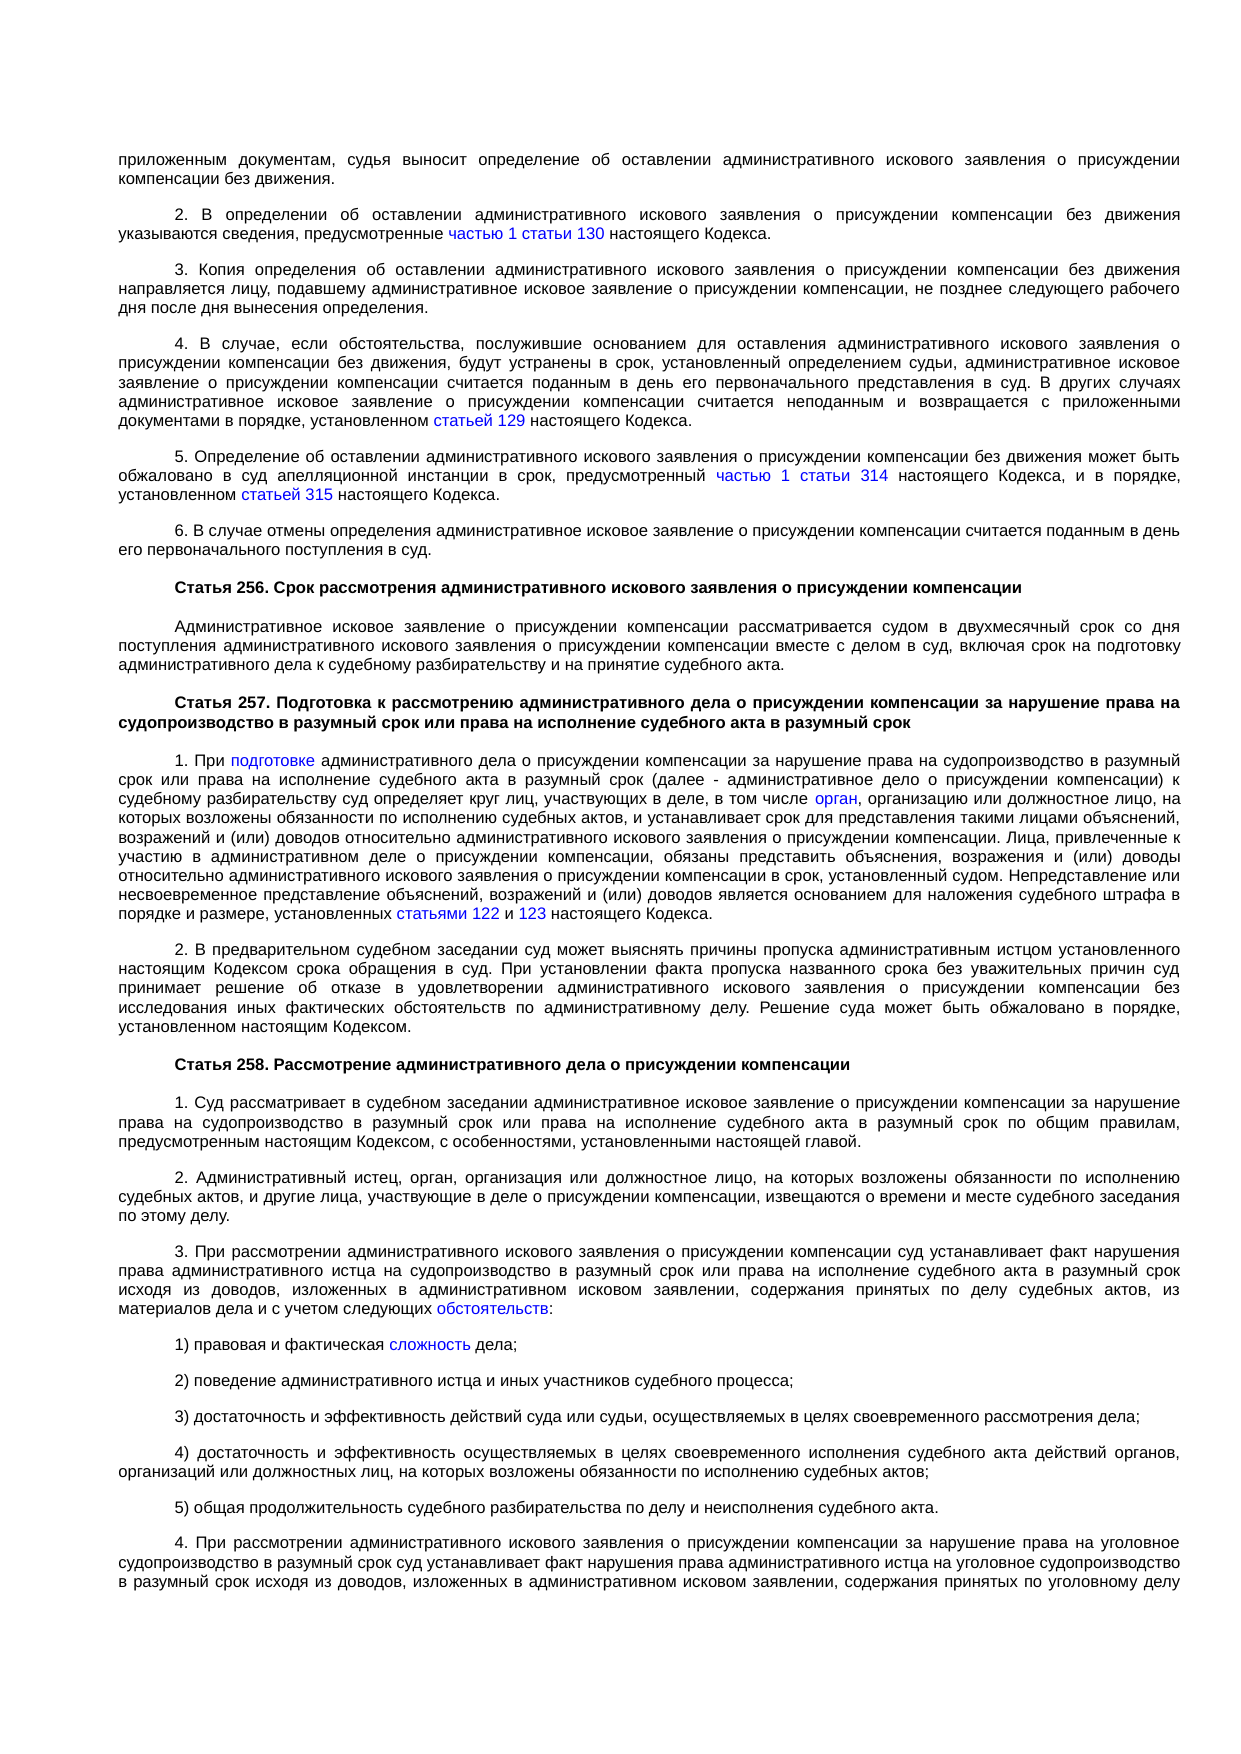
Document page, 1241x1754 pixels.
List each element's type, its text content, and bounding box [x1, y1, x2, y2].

text 4) достаточность и эффективность осуществляемых в целях своевременного исполнения судебного акта действий органов, организаций или должностных лиц, на которых возложены обязанности по исполнению судебных актов; [118, 1442, 1181, 1481]
text 1) правовая и фактическая сложность дела; [118, 1335, 1181, 1354]
text приложенным документам, судья выносит определение об оставлении административного искового заявления о присуждении компенсации без движения. [118, 150, 1181, 188]
text 5) общая продолжительность судебного разбирательства по делу и неисполнения судебного акта. [118, 1497, 1181, 1517]
text Административное исковое заявление о присуждении компенсации рассматривается судом в двухмесячный срок со дня поступления административного искового заявления о присуждении компенсации вместе с делом в суд, включая срок на подготовку административного дела к судебному разбирательству и на принятие судебного акта. [118, 617, 1181, 674]
subtitle Статья 256. Срок рассмотрения административного искового заявления о присуждении компенсации [118, 578, 1181, 597]
text 6. В случае отмены определения административное исковое заявление о присуждении компенсации считается поданным в день его первоначального поступления в суд. [118, 521, 1181, 559]
subtitle Статья 257. Подготовка к рассмотрению административного дела о присуждении компенсации за нарушение права на судопроизводство в разумный срок или права на исполнение судебного акта в разумный срок [118, 693, 1181, 732]
text 2. В предварительном судебном заседании суд может выяснять причины пропуска административным истцом установленного настоящим Кодексом срока обращения в суд. При установлении факта пропуска названного срока без уважительных причин суд принимает решение об отказе в удовлетворении административного искового заявления о присуждении компенсации без исследования иных фактических обстоятельств по административному делу. Решение суда может быть обжаловано в порядке, установленном настоящим Кодексом. [118, 940, 1181, 1036]
text 3. При рассмотрении административного искового заявления о присуждении компенсации суд устанавливает факт нарушения права административного истца на судопроизводство в разумный срок или права на исполнение судебного акта в разумный срок исходя из доводов, изложенных в административном исковом заявлении, содержания принятых по делу судебных актов, из материалов дела и с учетом следующих обстоятельств: [118, 1242, 1181, 1318]
text 1. Суд рассматривает в судебном заседании административное исковое заявление о присуждении компенсации за нарушение права на судопроизводство в разумный срок или права на исполнение судебного акта в разумный срок по общим правилам, предусмотренным настоящим Кодексом, с особенностями, установленными настоящей главой. [118, 1093, 1181, 1151]
text 5. Определение об оставлении административного искового заявления о присуждении компенсации без движения может быть обжаловано в суд апелляционной инстанции в срок, предусмотренный частью 1 статьи 314 настоящего Кодекса, и в порядке, установленном статьей 315 настоящего Кодекса. [118, 447, 1181, 504]
text 1. При подготовке административного дела о присуждении компенсации за нарушение права на судопроизводство в разумный срок или права на исполнение судебного акта в разумный срок (далее - административное дело о присуждении компенсации) к судебному разбирательству суд определяет круг лиц, участвующих в деле, в том числе орган, организацию или должностное лицо, на которых возложены обязанности по исполнению судебных актов, и устанавливает срок для представления такими лицами объяснений, возражений и (или) доводов относительно административного искового заявления о присуждении компенсации. Лица, привлеченные к участию в административном деле о присуждении компенсации, обязаны представить объяснения, возражения и (или) доводы относительно административного искового заявления о присуждении компенсации в срок, установленный судом. Непредставление или несвоевременное представление объяснений, возражений и (или) доводов является основанием для наложения судебного штрафа в порядке и размере, установленных статьями 122 и 123 настоящего Кодекса. [118, 751, 1181, 923]
text 2. Административный истец, орган, организация или должностное лицо, на которых возложены обязанности по исполнению судебных актов, и другие лица, участвующие в деле о присуждении компенсации, извещаются о времени и месте судебного заседания по этому делу. [118, 1167, 1181, 1225]
text 3) достаточность и эффективность действий суда или судьи, осуществляемых в целях своевременного рассмотрения дела; [118, 1407, 1181, 1426]
text 4. При рассмотрении административного искового заявления о присуждении компенсации за нарушение права на уголовное судопроизводство в разумный срок суд устанавливает факт нарушения права административного истца на уголовное судопроизводство в разумный срок исходя из доводов, изложенных в административном исковом заявлении, содержания принятых по уголовному делу [118, 1533, 1181, 1591]
text 3. Копия определения об оставлении административного искового заявления о присуждении компенсации без движения направляется лицу, подавшему административное исковое заявление о присуждении компенсации, не позднее следующего рабочего дня после дня вынесения определения. [118, 260, 1181, 317]
text 2. В определении об оставлении административного искового заявления о присуждении компенсации без движения указываются сведения, предусмотренные частью 1 статьи 130 настоящего Кодекса. [118, 205, 1181, 243]
text 4. В случае, если обстоятельства, послужившие основанием для оставления административного искового заявления о присуждении компенсации без движения, будут устранены в срок, установленный определением судьи, административное исковое заявление о присуждении компенсации считается поданным в день его первоначального представления в суд. В других случаях административное исковое заявление о присуждении компенсации считается неподанным и возвращается с приложенными документами в порядке, установленном статьей 129 настоящего Кодекса. [118, 334, 1181, 430]
subtitle Статья 258. Рассмотрение административного дела о присуждении компенсации [118, 1055, 1181, 1074]
text 2) поведение административного истца и иных участников судебного процесса; [118, 1371, 1181, 1390]
